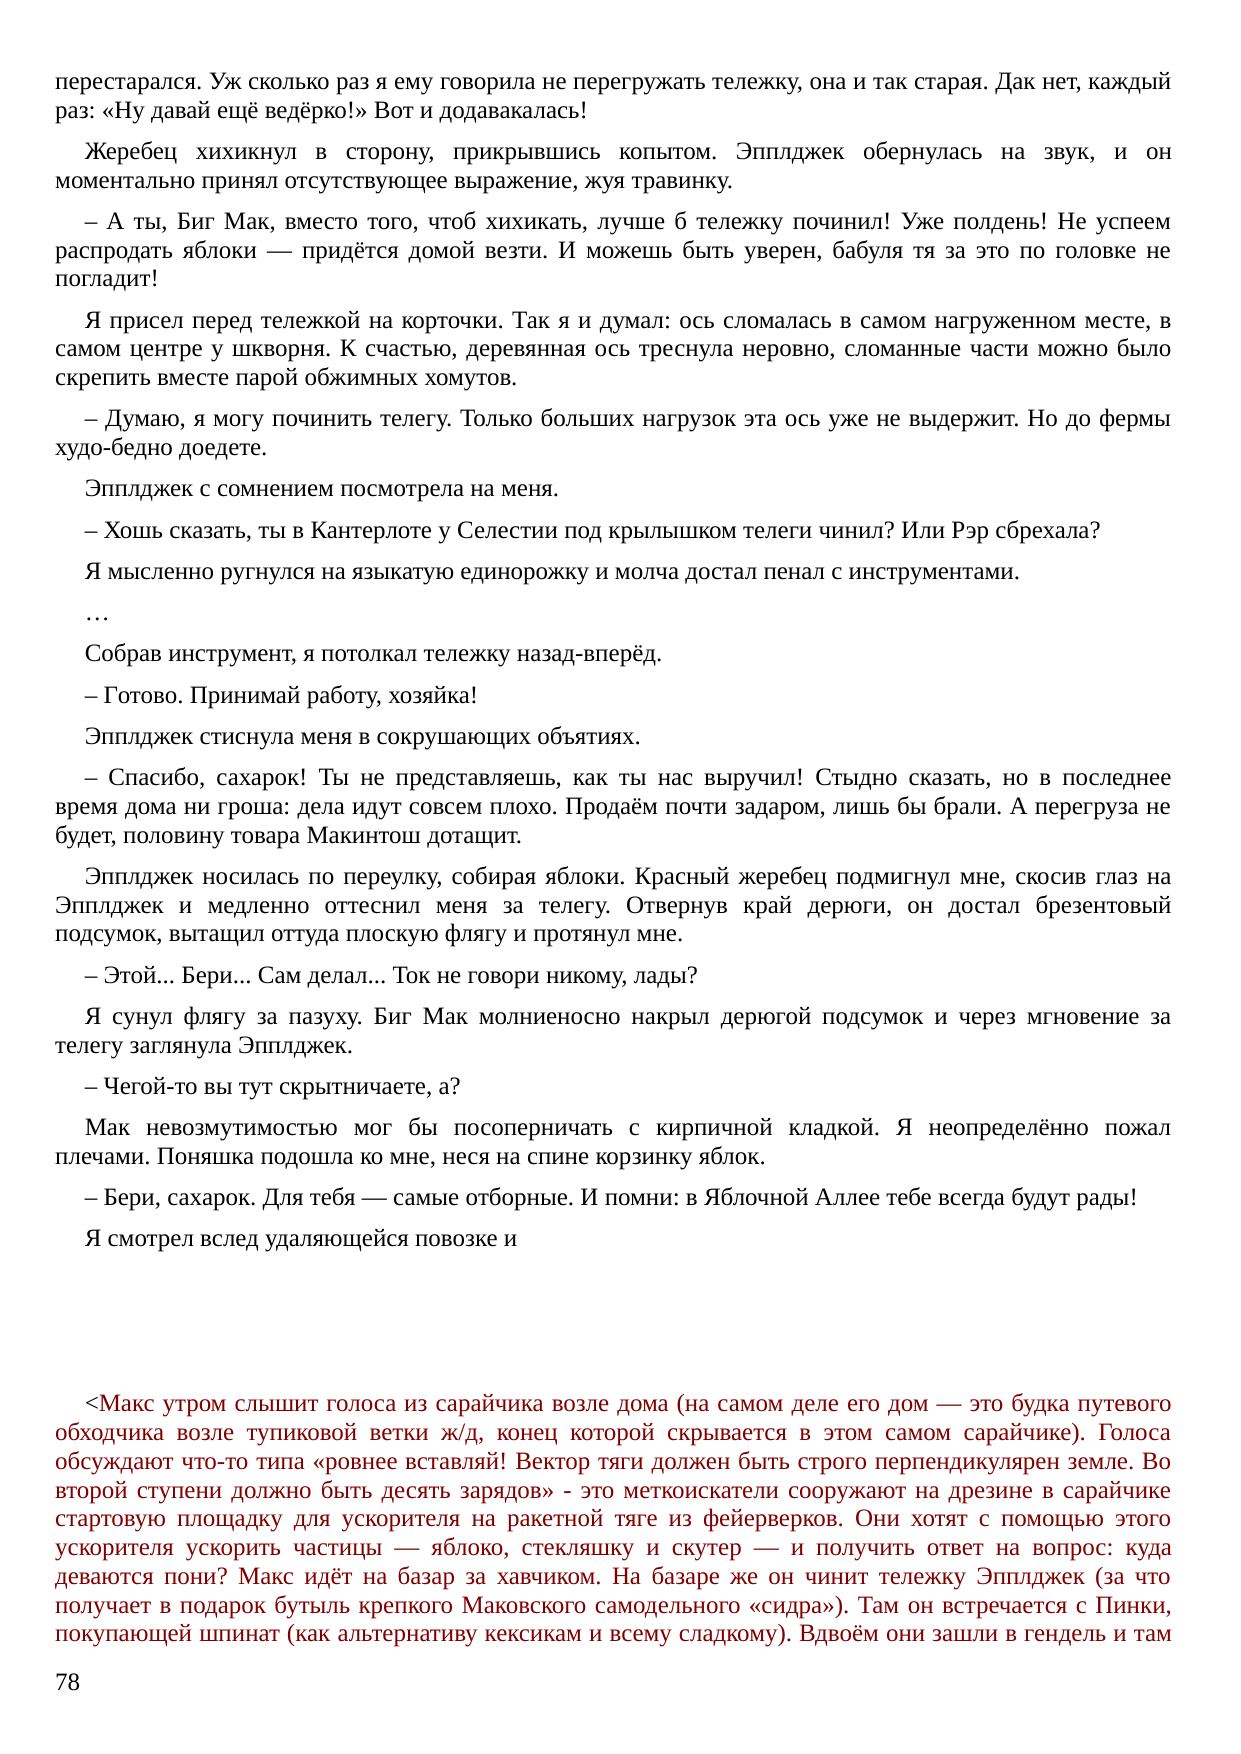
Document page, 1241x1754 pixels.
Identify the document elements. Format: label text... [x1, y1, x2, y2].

text Эпплджек с сомнением посмотрела на меня. [55, 473, 1173, 502]
text Эпплджек носилась по переулку, собирая яблоки. Красный жеребец подмигнул мне, скосив глаз на Эпплджек и медленно оттеснил меня за телегу. Отвернув край дерюги, он достал брезентовый подсумок, вытащил оттуда плоскую флягу и протянул мне. [55, 861, 1173, 947]
text Эпплджек стиснула меня в сокрушающих объятиях. [55, 721, 1173, 750]
text – Спасибо, сахарок! Ты не представляешь, как ты нас выручил! Стыдно сказать, но в последнее время дома ни гроша: дела идут совсем плохо. Продаём почти задаром, лишь бы брали. А перегруза не будет, половину товара Макинтош дотащит. [55, 762, 1173, 848]
text – Этой... Бери... Сам делал... Ток не говори никому, лады? [55, 960, 1173, 988]
text Я присел перед тележкой на корточки. Так я и думал: ось сломалась в самом нагруженном месте, в самом центре у шкворня. К счастью, деревянная ось треснула неровно, сломанные части можно было скрепить вместе парой обжимных хомутов. [55, 305, 1173, 391]
text Жеребец хихикнул в сторону, прикрывшись копытом. Эпплджек обернулась на звук, и он моментально принял отсутствующее выражение, жуя травинку. [55, 136, 1173, 193]
text – А ты, Биг Мак, вместо того, чтоб хихикать, лучше б тележку починил! Уже полдень! Не успеем распродать яблоки — придётся домой везти. И можешь быть уверен, бабуля тя за это по головке не погладит! [55, 206, 1173, 292]
text Мак невозмутимостью мог бы посоперничать с кирпичной кладкой. Я неопределённо пожал плечами. Поняшка подошла ко мне, неся на спине корзинку яблок. [55, 1112, 1173, 1170]
text – Чегой-то вы тут скрытничаете, а? [55, 1071, 1173, 1100]
text Я сунул флягу за пазуху. Биг Мак молниеносно накрыл дерюгой подсумок и через мгновение за телегу заглянула Эпплджек. [55, 1001, 1173, 1058]
text – Готово. Принимай работу, хозяйка! [55, 680, 1173, 708]
text перестарался. Уж сколько раз я ему говорила не перегружать тележку, она и так старая. Дак нет, каждый раз: «Ну давай ещё ведёрко!» Вот и додавакалась! [55, 66, 1173, 123]
text – Думаю, я могу починить телегу. Только больших нагрузок эта ось уже не выдержит. Но до фермы худо-бедно доедете. [55, 403, 1173, 461]
text Собрав инструмент, я потолкал тележку назад-вперёд. [55, 638, 1173, 667]
text Я смотрел вслед удаляющейся повозке и [55, 1223, 1173, 1252]
text – Бери, сахарок. Для тебя — самые отборные. И помни: в Яблочной Аллее тебе всегда будут рады! [55, 1182, 1173, 1211]
text … [55, 597, 1173, 626]
text – Хошь сказать, ты в Кантерлоте у Селестии под крылышком телеги чинил? Или Рэр сбрехала? [55, 515, 1173, 543]
text Я мысленно ругнулся на языкатую единорожку и молча достал пенал с инструментами. [55, 556, 1173, 585]
text <Макс утром слышит голоса из сарайчика возле дома (на самом деле его дом — это будка путевого обходчика возле тупиковой ветки ж/д, конец которой скрывается в этом самом сарайчике). Голоса обсуждают что-то типа «ровнее вставляй! Вектор тяги должен быть строго перпендикулярен земле. Во второй ступени должно быть десять зарядов» - это меткоискатели сооружают на дрезине в сарайчике стартовую площадку для ускорителя на ракетной тяге из фейерверков. Они хотят с помощью этого ускорителя ускорить частицы — яблоко, стекляшку и скутер — и получить ответ на вопрос: куда деваются пони? Макс идёт на базар за хавчиком. На базаре же он чинит тележку Эпплджек (за что получает в подарок бутыль крепкого Маковского самодельного «сидра»). Там он встречается с Пинки, покупающей шпинат (как альтернативу кексикам и всему сладкому). Вдвоём они зашли в гендель и там [55, 1388, 1173, 1647]
